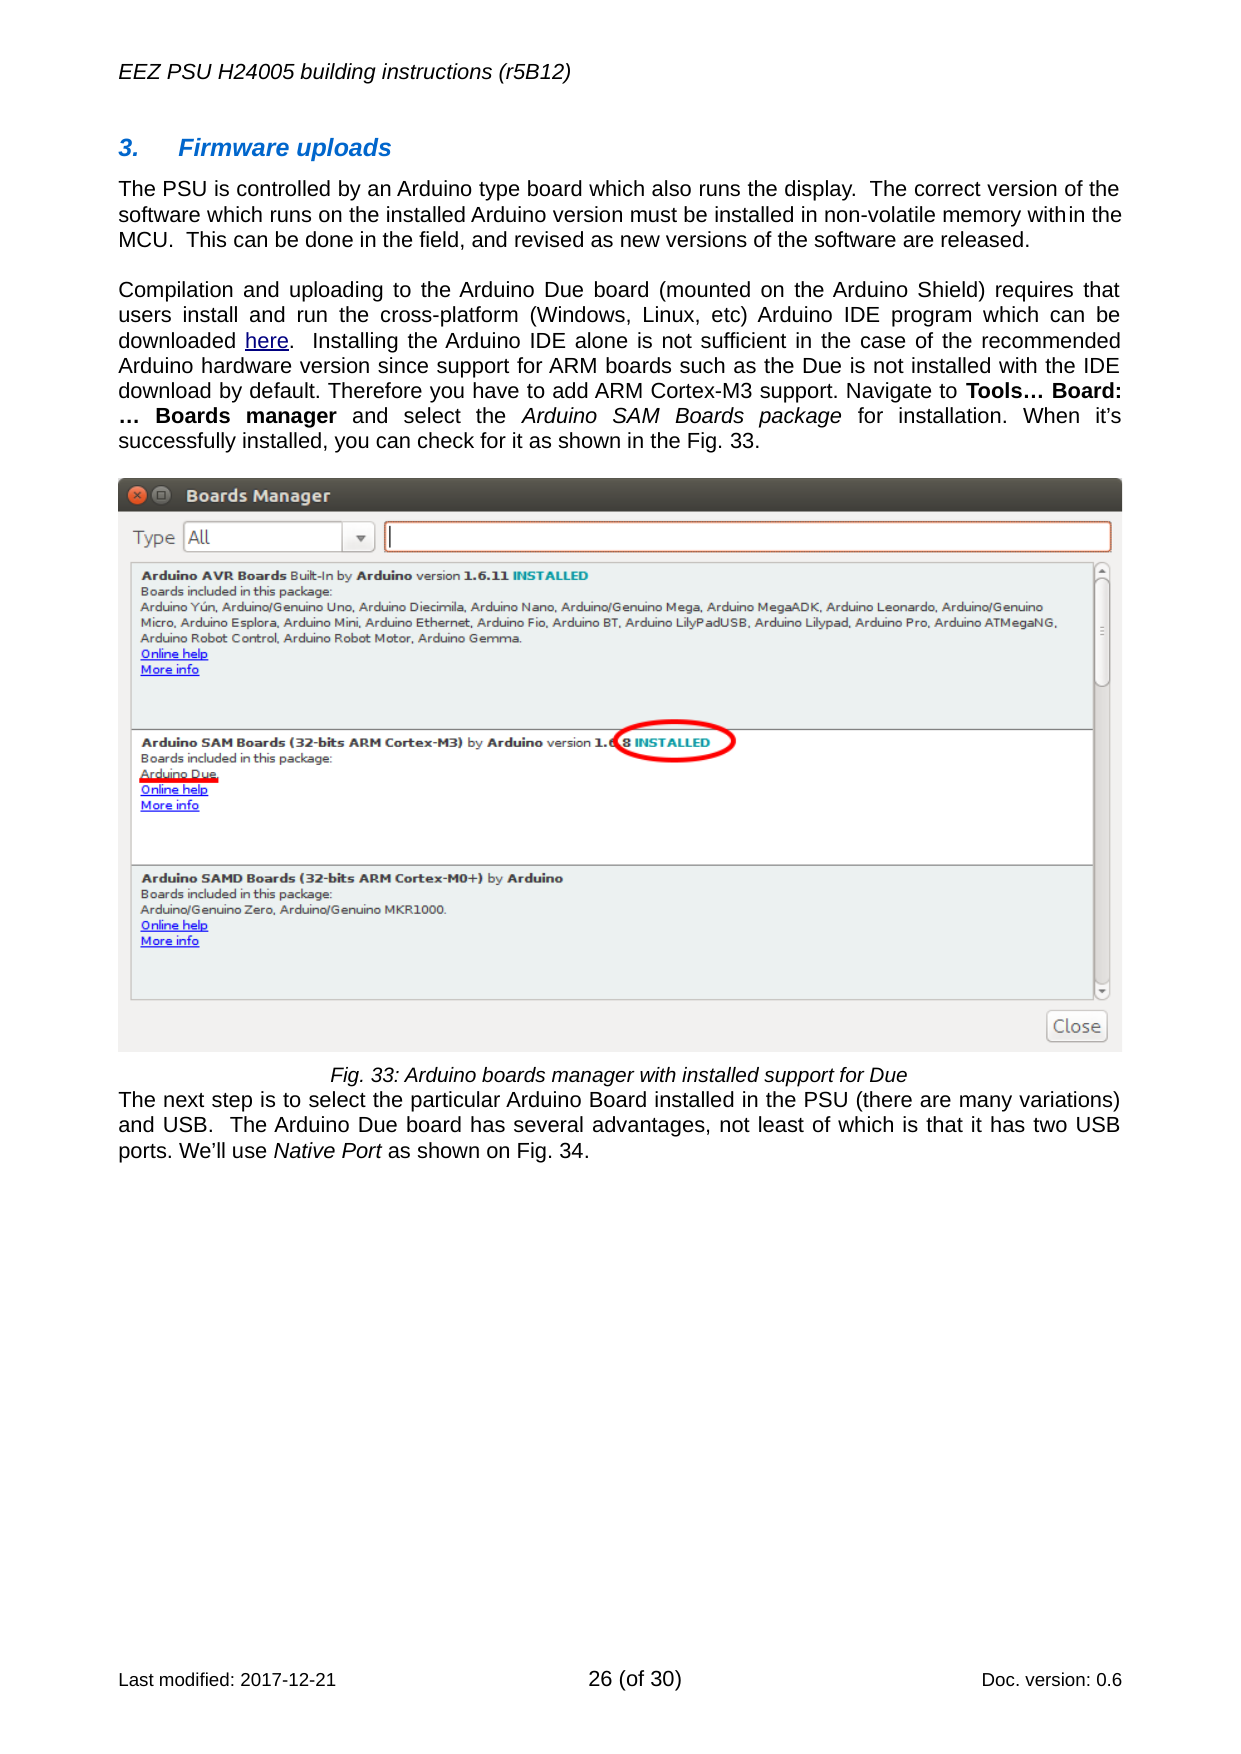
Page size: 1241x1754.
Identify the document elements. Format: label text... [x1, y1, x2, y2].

text Fig. 33: Arduino boards manager with installed support for Due [118, 1052, 1122, 1087]
text The PSU is controlled by an Arduino type board which also runs the display. The correct version of the software which runs on the installed Arduino version must be installed in non-volatile memory within the MCU. This can be done in the field, and revised as new versions of the software are released. [118, 176, 1122, 252]
text Compilation and uploading to the Arduino Due board (mounted on the Arduino Shield) requires that users install and run the cross-platform (Windows, Linux, etc) Arduino IDE program which can be downloaded here. Installing the Arduino IDE alone is not sufficient in the case of the recommended Arduino hardware version since support for ARM boards such as the Due is not installed with the IDE download by default. Therefore you have to add ARM Cortex-M3 support. Navigate to Tools… Board:… Boards manager and select the Arduino SAM Boards package for installation. When it’s successfully installed, you can check for it as shown in the Fig. 33. [118, 277, 1122, 454]
picture [118, 478, 1123, 1052]
subtitle Firmware uploads [118, 133, 1122, 162]
text The next step is to select the particular Arduino Board installed in the PSU (there are many variations) and USB. The Arduino Due board has several advantages, not least of which is that it has two USB ports. We’ll use Native Port as shown on Fig. 34. [118, 1087, 1122, 1163]
